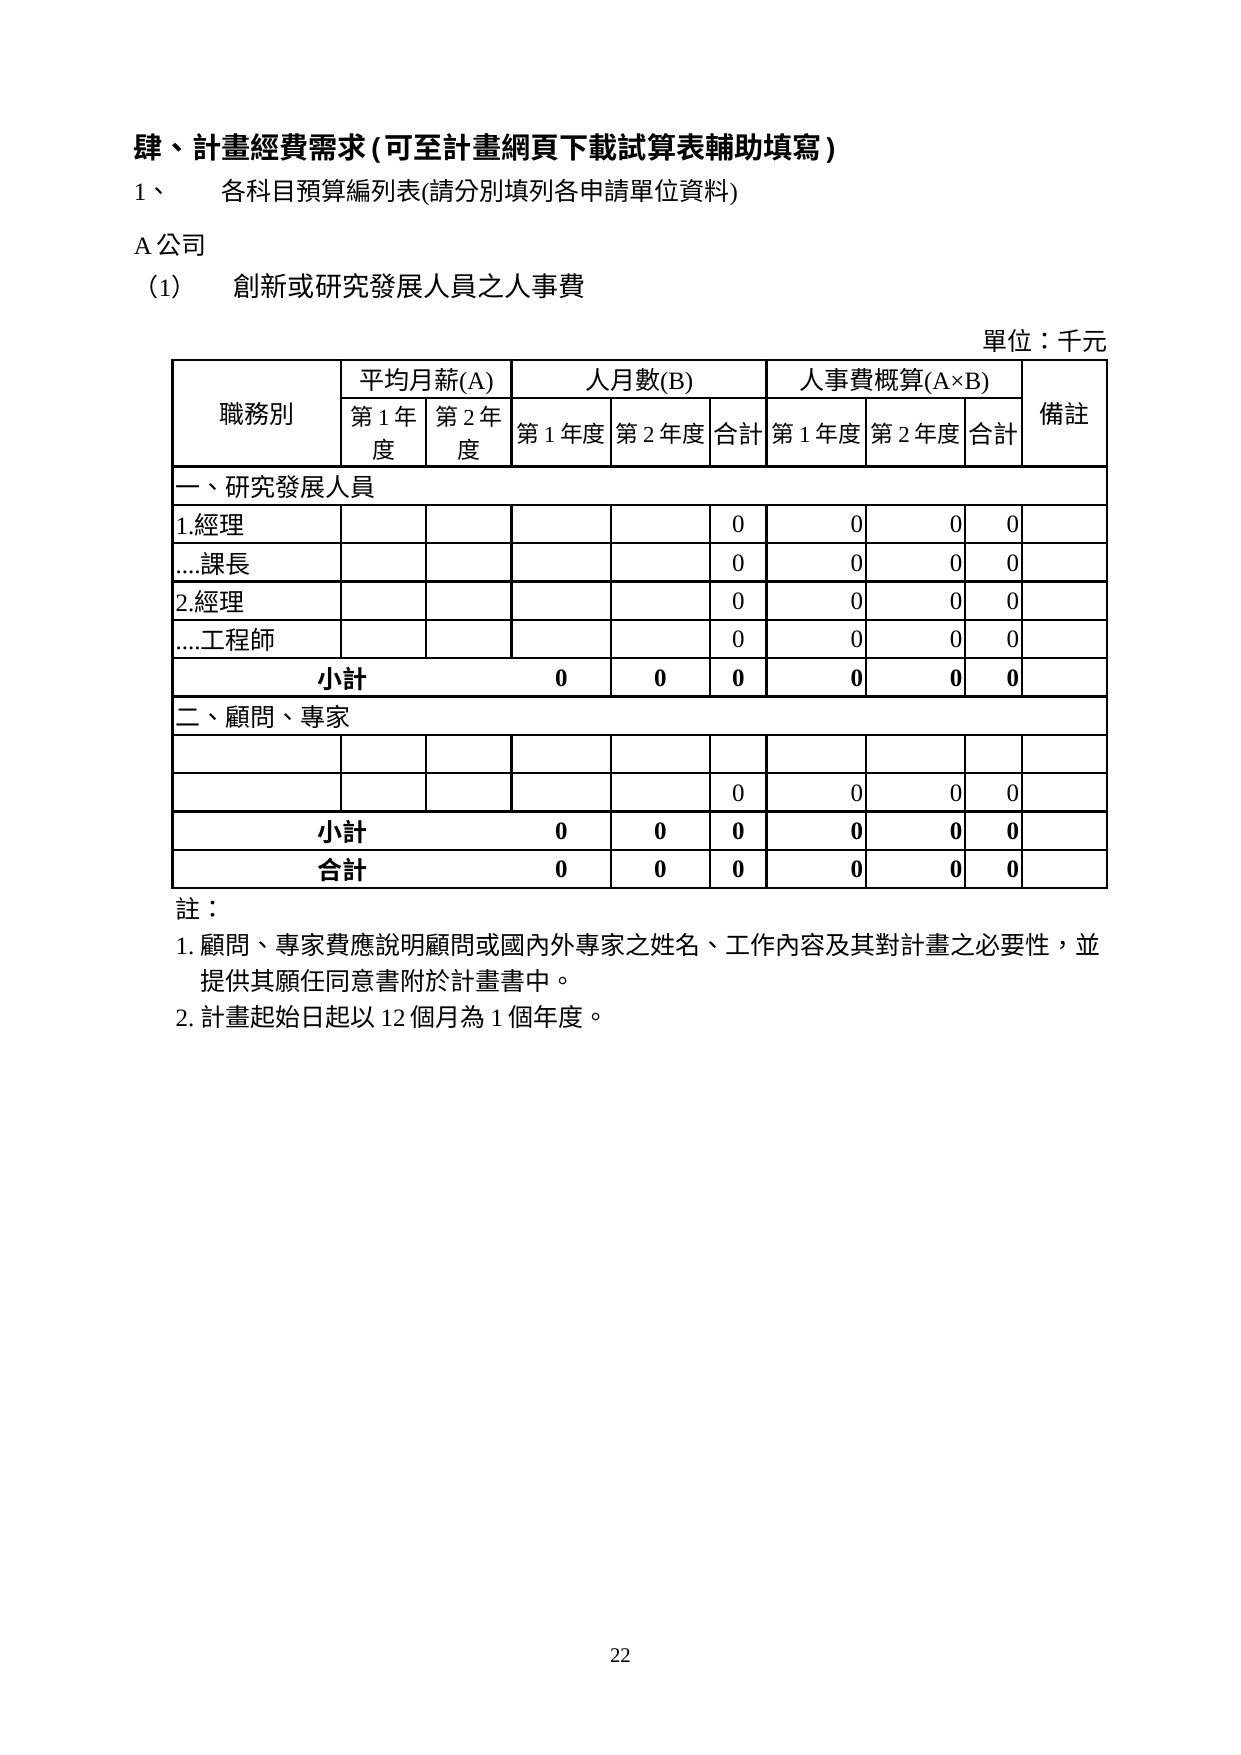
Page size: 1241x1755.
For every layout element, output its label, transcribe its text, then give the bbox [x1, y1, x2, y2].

table_cell 0 [768, 544, 865, 580]
table_cell [867, 736, 964, 772]
table_cell 0 [711, 813, 765, 849]
table_header 職務別 [174, 361, 340, 465]
table_cell 1.經理 [174, 506, 340, 542]
table_cell 0 [867, 813, 964, 849]
table_cell [427, 774, 510, 810]
table_cell 0 [612, 813, 709, 849]
table_cell [342, 774, 425, 810]
table_cell 0 [768, 851, 865, 887]
table_cell 0 [768, 774, 865, 810]
table_cell [1023, 659, 1106, 695]
table_cell 0 [768, 621, 865, 657]
table_cell [513, 736, 610, 772]
table_cell [1023, 583, 1106, 619]
table_cell [768, 736, 865, 772]
table_cell [1023, 736, 1106, 772]
table_cell 0 [966, 621, 1021, 657]
table_cell [427, 583, 510, 619]
table_cell [711, 736, 765, 772]
table_cell [513, 621, 610, 657]
table_header [173, 1076, 1107, 1100]
table_cell 第1年度 [342, 399, 425, 465]
table_header 平均月薪(A) [342, 361, 510, 397]
table_cell 合計 [174, 851, 511, 887]
table_cell 0 [966, 851, 1021, 887]
table_header 人月數(B) [513, 361, 765, 397]
table_cell 0 [711, 506, 765, 542]
table_cell [1023, 544, 1106, 580]
table_cell 0 [612, 851, 709, 887]
table_cell 第1年度 [768, 399, 865, 465]
table_cell [342, 621, 425, 657]
table_cell [612, 506, 709, 542]
table_cell 0 [966, 544, 1021, 580]
table_cell [174, 736, 340, 772]
table_cell [1023, 774, 1106, 810]
table_cell [342, 506, 425, 542]
table_cell 0 [966, 659, 1021, 695]
table_cell 0 [867, 583, 964, 619]
table_cell 0 [867, 851, 964, 887]
text 單位：千元 [133, 317, 1107, 358]
table_header 人事費概算(A×B) [768, 361, 1021, 397]
table_cell [427, 736, 510, 772]
table_cell 0 [768, 659, 865, 695]
table_cell 0 [768, 583, 865, 619]
table_cell [513, 544, 610, 580]
table_cell 二、顧問、專家 [174, 698, 1106, 734]
table_cell 0 [768, 813, 865, 849]
table_cell 0 [711, 621, 765, 657]
table_cell 0 [867, 659, 964, 695]
table_cell 第2年度 [612, 399, 709, 465]
table_cell [612, 583, 709, 619]
table_cell 一、研究發展人員 [174, 468, 1106, 504]
table_cell 0 [711, 774, 765, 810]
table_cell 0 [966, 813, 1021, 849]
list 各科目預算編列表(請分別填列各申請單位資料) [133, 167, 1107, 208]
table_cell [427, 544, 510, 580]
table_cell 0 [867, 621, 964, 657]
table_cell 0 [511, 813, 610, 849]
table_cell [612, 621, 709, 657]
table_cell [342, 544, 425, 580]
table_cell 0 [511, 851, 610, 887]
table_cell 0 [711, 583, 765, 619]
table_cell [612, 736, 709, 772]
text 肆、計畫經費需求(可至計畫網頁下載試算表輔助填寫) [133, 124, 1107, 167]
table_cell [513, 774, 610, 810]
table_cell 第2年度 [427, 399, 510, 465]
table_cell ....課長 [174, 544, 340, 580]
table_cell ....工程師 [174, 621, 340, 657]
table_header 備註 [1023, 361, 1106, 465]
table_cell [1023, 851, 1106, 887]
table_cell 0 [612, 659, 709, 695]
table_cell [342, 736, 425, 772]
table_cell 2.經理 [174, 583, 340, 619]
list 創新或研究發展人員之人事費 [133, 263, 1107, 304]
table_cell 第1年度 [513, 399, 610, 465]
table_cell [1023, 621, 1106, 657]
table_cell 0 [711, 544, 765, 580]
table_cell 小計 [174, 813, 511, 849]
table_cell [612, 544, 709, 580]
table_cell 0 [511, 659, 610, 695]
table_cell 合計 [966, 399, 1021, 465]
table_cell 0 [867, 544, 964, 580]
table_cell 0 [867, 506, 964, 542]
table_cell 小計 [174, 659, 511, 695]
table_cell [513, 583, 610, 619]
table_cell 第2年度 [867, 399, 964, 465]
table_cell [1023, 813, 1106, 849]
table_cell 0 [711, 851, 765, 887]
table_cell 0 [966, 583, 1021, 619]
table_cell [612, 774, 709, 810]
table_cell 0 [966, 506, 1021, 542]
text A公司 [133, 221, 1107, 263]
table_cell 0 [966, 774, 1021, 810]
table_cell [174, 774, 340, 810]
table_cell [513, 506, 610, 542]
table_cell [966, 736, 1021, 772]
table_cell 0 [768, 506, 865, 542]
table_cell 註： 1. 顧問、專家費應說明顧問或國內外專家之姓名、工作內容及其對計畫之必要性，並提供其願任同意書附於計畫書中。 2. 計畫起始日起以12個月為1個年度。 [173, 889, 1107, 1034]
table_cell [1023, 506, 1106, 542]
table_cell 0 [867, 774, 964, 810]
table_cell [427, 506, 510, 542]
table_cell [342, 583, 425, 619]
table_cell [427, 621, 510, 657]
table_cell 合計 [711, 399, 765, 465]
table_cell 0 [711, 659, 765, 695]
